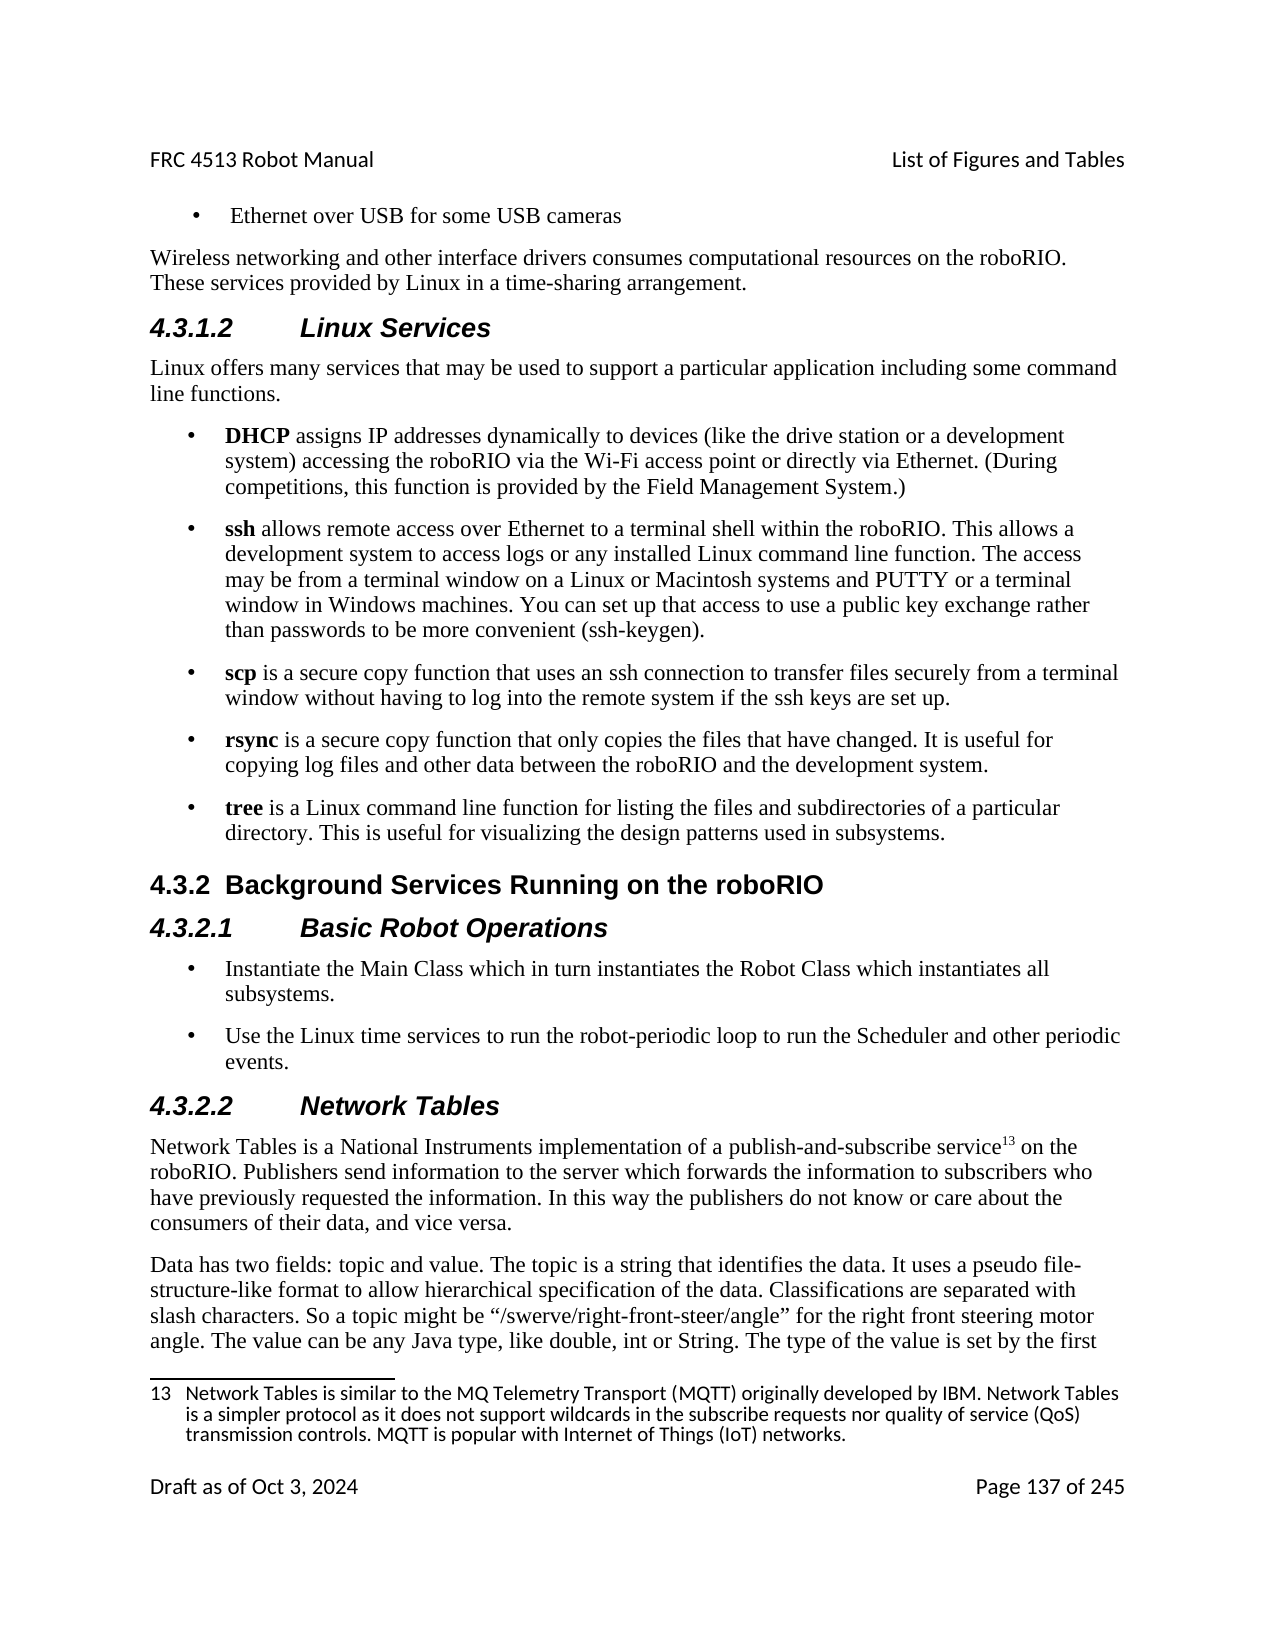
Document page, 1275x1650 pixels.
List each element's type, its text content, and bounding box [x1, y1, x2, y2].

list DHCP assigns IP addresses dynamically to devices (like the drive station or a development system) accessing the roboRIO via the Wi-Fi access point or directly via Ethernet. (During competitions, this function is provided by the Field Management System.) [187, 423, 1125, 499]
text Network Tables is a National Instruments implementation of a publish-and-subscribe service on the roboRIO. Publishers send information to the server which forwards the information to subscribers who have previously requested the information. In this way the publishers do not know or care about the consumers of their data, and vice versa. [150, 1134, 1125, 1235]
subtitle Basic Robot Operations [150, 913, 1125, 943]
subtitle Network Tables [150, 1091, 1125, 1121]
text Linux offers many services that may be used to support a particular application including some command line functions. [150, 355, 1125, 406]
list rsync is a secure copy function that only copies the files that have changed. It is useful for copying log files and other data between the roboRIO and the development system. [187, 727, 1125, 778]
text Data has two fields: topic and value. The topic is a string that identifies the data. It uses a pseudo file-structure-like format to allow hierarchical specification of the data. Classifications are separated with slash characters. So a topic might be “/swerve/right-front-steer/angle” for the right front steering motor angle. The value can be any Java type, like double, int or String. The type of the value is set by the first [150, 1252, 1125, 1354]
subtitle Linux Services [150, 312, 1125, 343]
list scp is a secure copy function that uses an ssh connection to transfer files securely from a terminal window without having to log into the remote system if the ssh keys are set up. [187, 659, 1125, 710]
list ssh allows remote access over Ethernet to a terminal shell within the roboRIO. This allows a development system to access logs or any installed Linux command line function. The access may be from a terminal window on a Linux or Macintosh systems and PUTTY or a terminal window in Windows machines. You can set up that access to use a public key exchange rather than passwords to be more convenient (ssh-keygen). [187, 516, 1125, 643]
list Use the Linux time services to run the robot-periodic loop to run the Scheduler and other periodic events. [187, 1023, 1125, 1074]
list tree is a Linux command line function for listing the files and subdirectories of a particular directory. This is useful for visualizing the design patterns used in subsystems. [187, 794, 1125, 845]
text Network Tables is similar to the MQ Telemetry Transport (MQTT) originally developed by IBM. Network Tables is a simpler protocol as it does not support wildcards in the subscribe requests nor quality of service (QoS) transmission controls. MQTT is popular with Internet of Things (IoT) networks. [150, 1384, 1125, 1447]
subtitle Background Services Running on the roboRIO [150, 870, 1125, 901]
list Ethernet over USB for some USB cameras [192, 203, 1125, 228]
list Instantiate the Main Class which in turn instantiates the Robot Class which instantiates all subsystems. [187, 956, 1125, 1007]
text Wireless networking and other interface drivers consumes computational resources on the roboRIO. These services provided by Linux in a time-sharing arrangement. [150, 245, 1125, 296]
